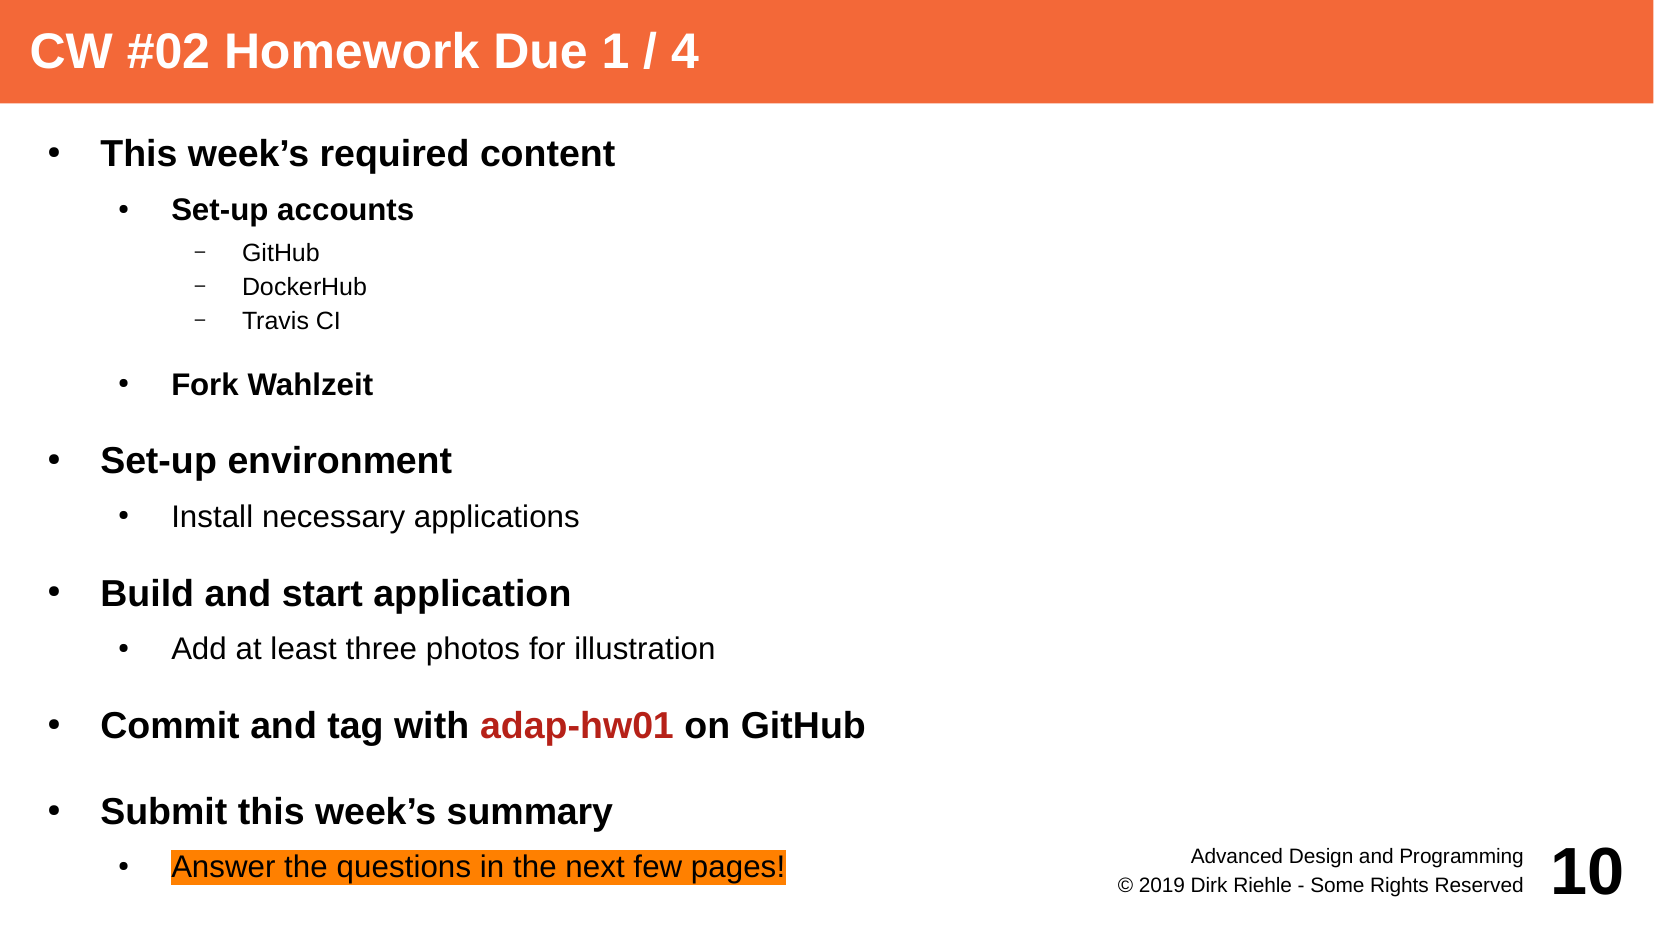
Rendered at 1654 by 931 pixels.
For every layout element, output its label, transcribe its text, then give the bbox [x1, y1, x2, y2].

list This week’s required content Set-up accounts GitHub DockerHub Travis CI Fork Wahlzeit Set-up environment Install necessary applications Build and start application Add at least three photos for illustration Commit and tag with adap-hw01 on GitHub Submit this week’s summary Answer the questions in the next few pages! [29, 132, 1625, 813]
title CW #02 Homework Due 1 / 4 [0, 0, 1654, 104]
